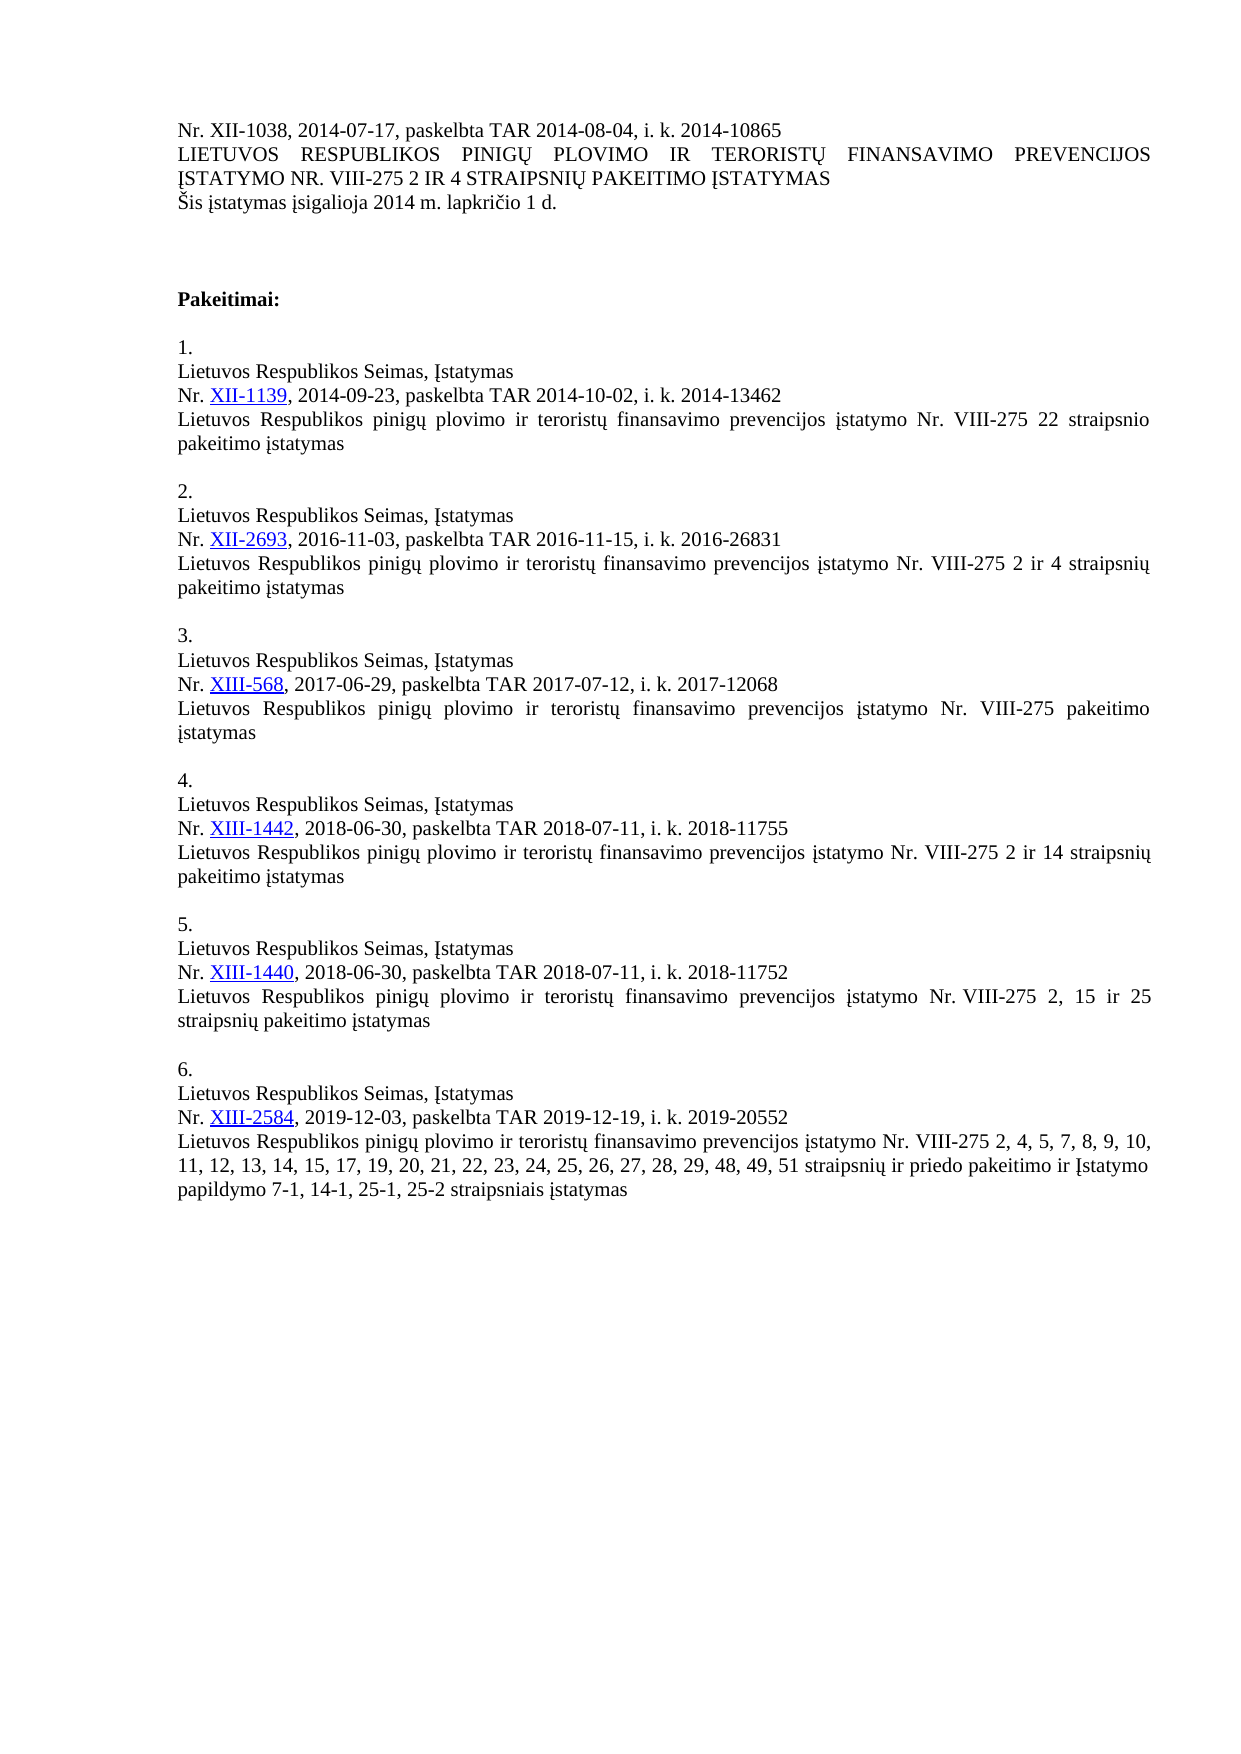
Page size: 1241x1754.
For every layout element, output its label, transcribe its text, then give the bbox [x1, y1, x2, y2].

text Lietuvos Respublikos Seimas, Įstatymas [177, 792, 1152, 816]
text 3. [177, 623, 1152, 647]
text Nr. XIII-1440, 2018-06-30, paskelbta TAR 2018-07-11, i. k. 2018-11752 [177, 960, 1152, 984]
text Lietuvos Respublikos pinigų plovimo ir teroristų finansavimo prevencijos įstatymo Nr. VIII-275 2 ir 14 straipsnių pakeitimo įstatymas [177, 840, 1152, 888]
text Pakeitimai: [177, 287, 1152, 311]
text Lietuvos Respublikos pinigų plovimo ir teroristų finansavimo prevencijos įstatymo Nr. VIII-275 pakeitimo įstatymas [177, 696, 1152, 744]
text Šis įstatymas įsigalioja 2014 m. lapkričio 1 d. [177, 190, 1152, 214]
text 1. [177, 335, 1152, 359]
text Nr. XII-1139, 2014-09-23, paskelbta TAR 2014-10-02, i. k. 2014-13462 [177, 383, 1152, 407]
text Lietuvos Respublikos Seimas, Įstatymas [177, 1081, 1152, 1105]
text Lietuvos Respublikos pinigų plovimo ir teroristų finansavimo prevencijos įstatymo Nr. VIII-275 2, 15 ir 25 straipsnių pakeitimo įstatymas [177, 984, 1152, 1032]
text Lietuvos Respublikos Seimas, Įstatymas [177, 647, 1152, 672]
text Lietuvos Respublikos pinigų plovimo ir teroristų finansavimo prevencijos įstatymo Nr. VIII-275 2 ir 4 straipsnių pakeitimo įstatymas [177, 551, 1152, 599]
text Nr. XIII-2584, 2019-12-03, paskelbta TAR 2019-12-19, i. k. 2019-20552 [177, 1105, 1152, 1129]
text Nr. XIII-1442, 2018-06-30, paskelbta TAR 2018-07-11, i. k. 2018-11755 [177, 816, 1152, 840]
text Lietuvos Respublikos Seimas, Įstatymas [177, 936, 1152, 960]
text Lietuvos Respublikos Seimas, Įstatymas [177, 359, 1152, 383]
text Nr. XII-2693, 2016-11-03, paskelbta TAR 2016-11-15, i. k. 2016-26831 [177, 527, 1152, 551]
text Nr. XIII-568, 2017-06-29, paskelbta TAR 2017-07-12, i. k. 2017-12068 [177, 672, 1152, 696]
text 5. [177, 912, 1152, 936]
text Nr. XII-1038, 2014-07-17, paskelbta TAR 2014-08-04, i. k. 2014-10865 [177, 118, 1152, 142]
text LIETUVOS RESPUBLIKOS PINIGŲ PLOVIMO IR TERORISTŲ FINANSAVIMO PREVENCIJOS ĮSTATYMO NR. VIII-275 2 IR 4 STRAIPSNIŲ PAKEITIMO ĮSTATYMAS [177, 142, 1152, 190]
text 4. [177, 768, 1152, 792]
text Lietuvos Respublikos pinigų plovimo ir teroristų finansavimo prevencijos įstatymo Nr. VIII-275 2, 4, 5, 7, 8, 9, 10, 11, 12, 13, 14, 15, 17, 19, 20, 21, 22, 23, 24, 25, 26, 27, 28, 29, 48, 49, 51 straipsnių ir priedo pakeitimo ir Įstatymo papildymo 7-1, 14-1, 25-1, 25-2 straipsniais įstatymas [177, 1129, 1152, 1201]
text 6. [177, 1057, 1152, 1081]
text Lietuvos Respublikos pinigų plovimo ir teroristų finansavimo prevencijos įstatymo Nr. VIII-275 22 straipsnio pakeitimo įstatymas [177, 407, 1152, 455]
text Lietuvos Respublikos Seimas, Įstatymas [177, 503, 1152, 527]
text 2. [177, 479, 1152, 503]
